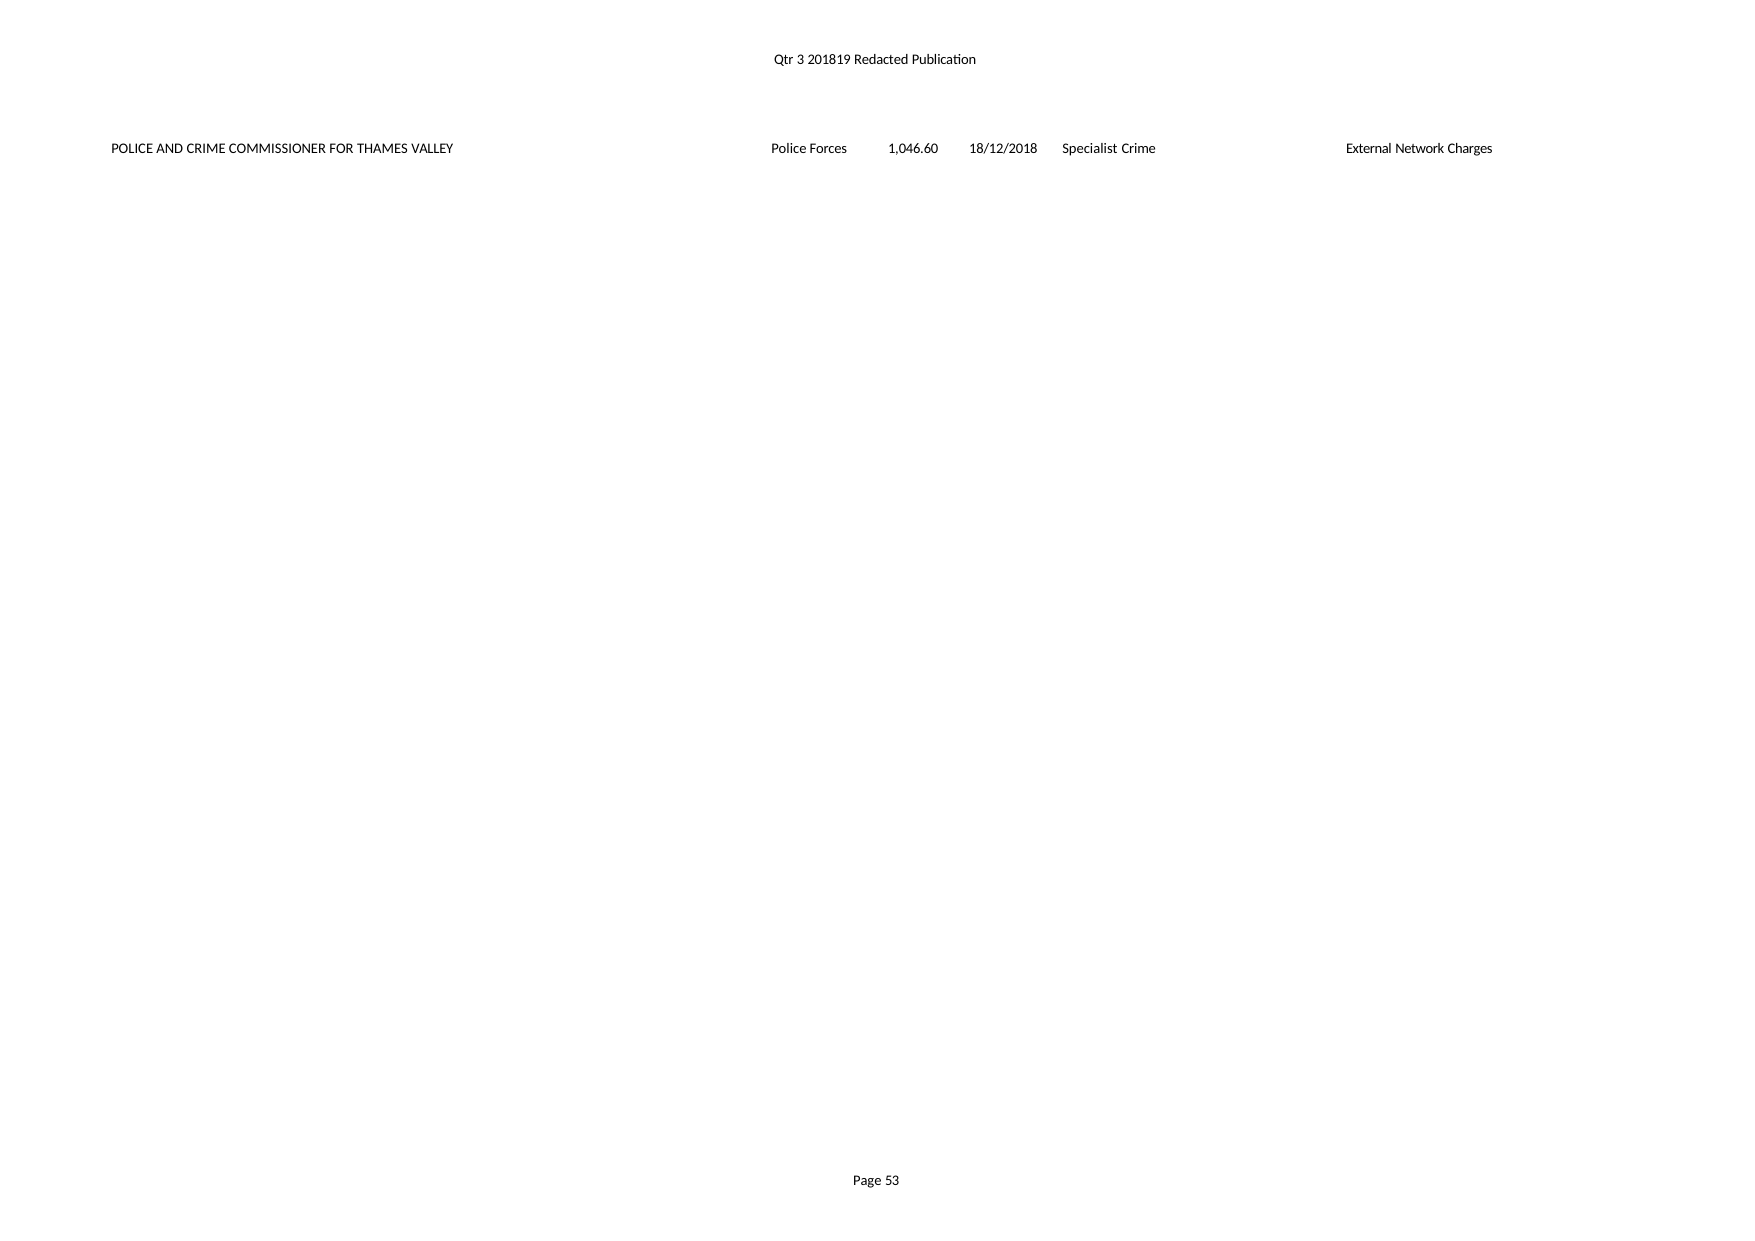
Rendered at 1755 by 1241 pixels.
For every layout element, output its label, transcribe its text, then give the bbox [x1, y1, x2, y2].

table_cell External Network Charges [1304, 140, 1567, 159]
table_cell Specialist Crime [1050, 140, 1304, 159]
table_cell Police Forces [514, 140, 853, 159]
table_cell 18/12/2018 [954, 140, 1050, 159]
table_cell POLICE AND CRIME COMMISSIONER FOR THAMES VALLEY [106, 140, 514, 159]
table_cell 1,046.60 [853, 140, 953, 159]
